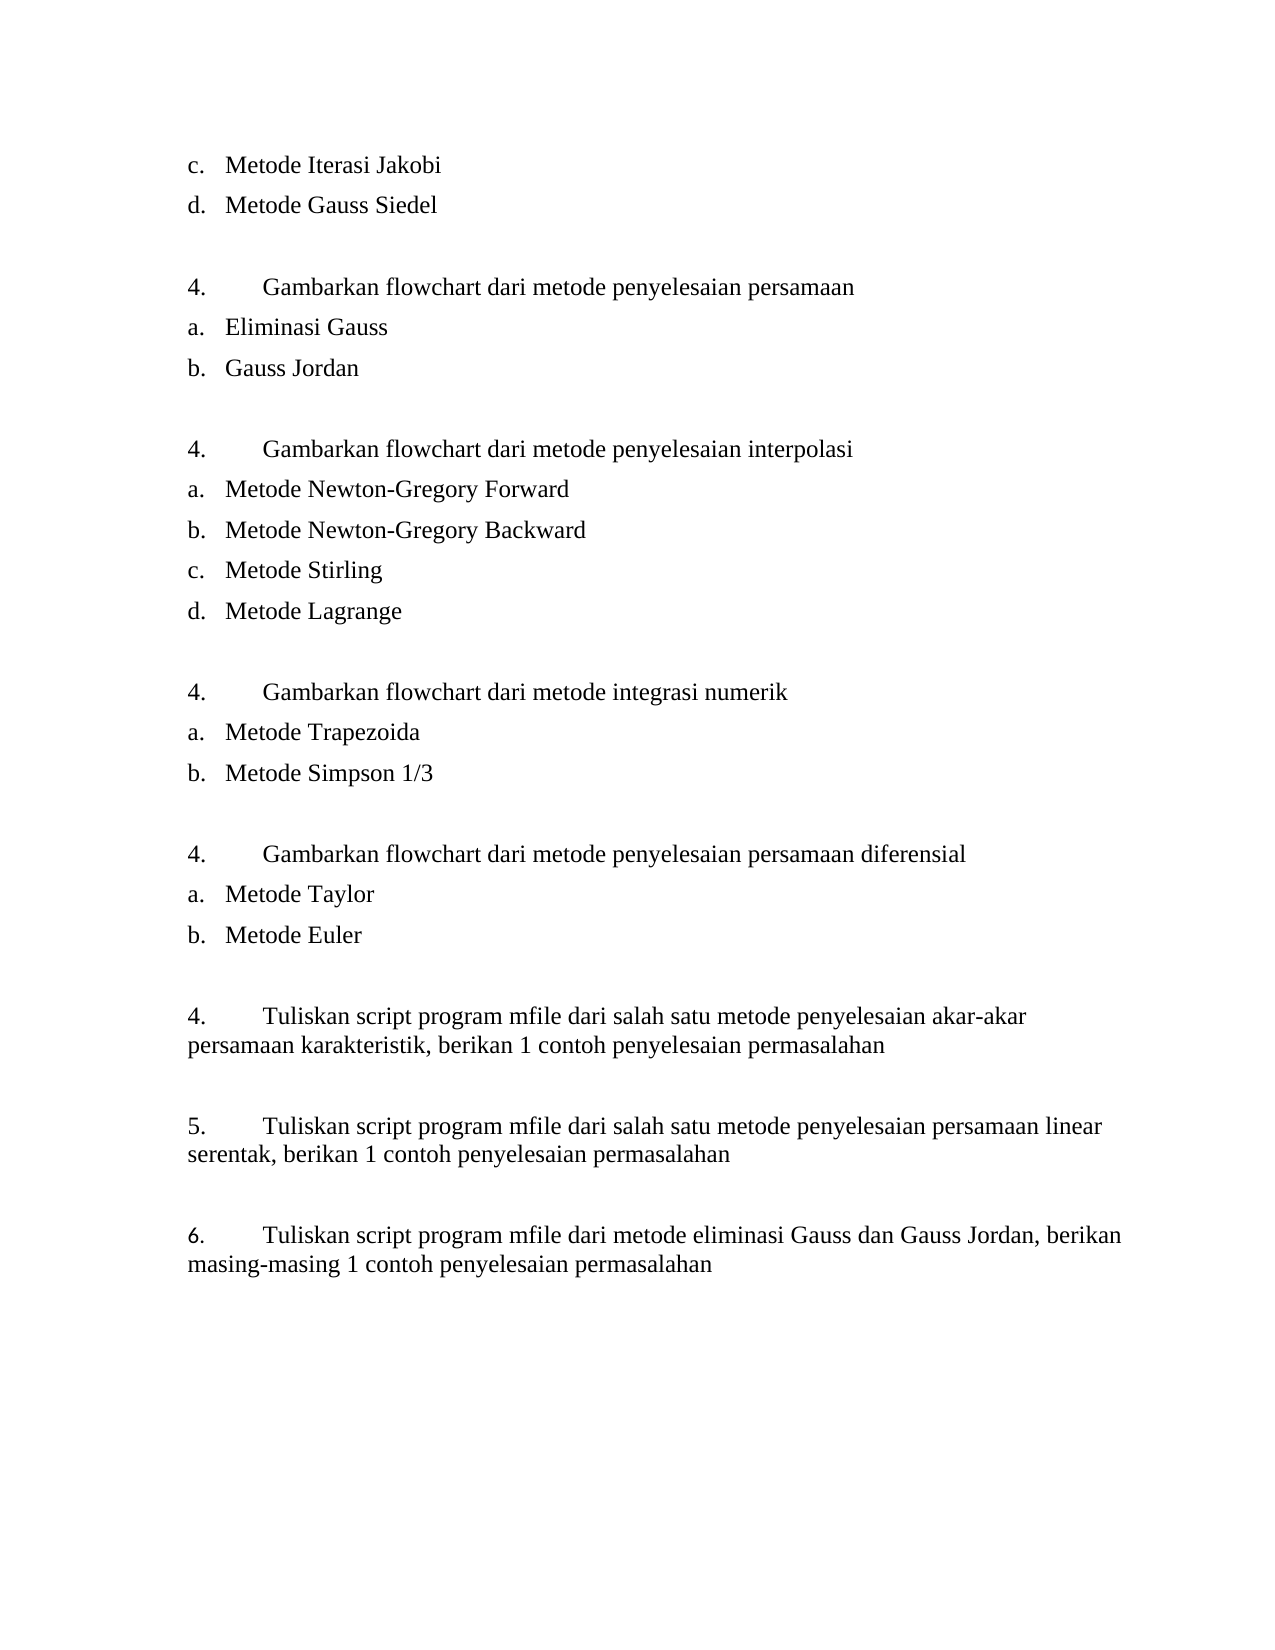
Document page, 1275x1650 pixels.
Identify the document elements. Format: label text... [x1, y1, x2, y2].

list Metode Lagrange [187, 596, 1125, 624]
list Metode Trapezoida [187, 717, 1125, 746]
list Tuliskan script program mfile dari salah satu metode penyelesaian persamaan linear serentak, berikan 1 contoh penyelesaian permasalahan [187, 1111, 1125, 1168]
list Gauss Jordan [187, 353, 1125, 381]
list Metode Euler [187, 920, 1125, 949]
list Tuliskan script program mfile dari metode eliminasi Gauss dan Gauss Jordan, berikan masing-masing 1 contoh penyelesaian permasalahan [187, 1221, 1125, 1278]
list Tuliskan script program mfile dari salah satu metode penyelesaian akar-akar persamaan karakteristik, berikan 1 contoh penyelesaian permasalahan [187, 1001, 1125, 1058]
list Metode Newton-Gregory Backward [187, 515, 1125, 543]
list Gambarkan flowchart dari metode penyelesaian interpolasi [187, 434, 1125, 462]
list Metode Taylor [187, 879, 1125, 908]
list Metode Stirling [187, 555, 1125, 584]
list Metode Newton-Gregory Forward [187, 474, 1125, 503]
list Gambarkan flowchart dari metode integrasi numerik [187, 677, 1125, 706]
list Metode Iterasi Jakobi [187, 150, 1125, 179]
list Metode Gauss Siedel [187, 191, 1125, 219]
list Gambarkan flowchart dari metode penyelesaian persamaan diferensial [187, 839, 1125, 868]
list Eliminasi Gauss [187, 312, 1125, 341]
list Metode Simpson 1/3 [187, 758, 1125, 787]
list Gambarkan flowchart dari metode penyelesaian persamaan [187, 272, 1125, 300]
